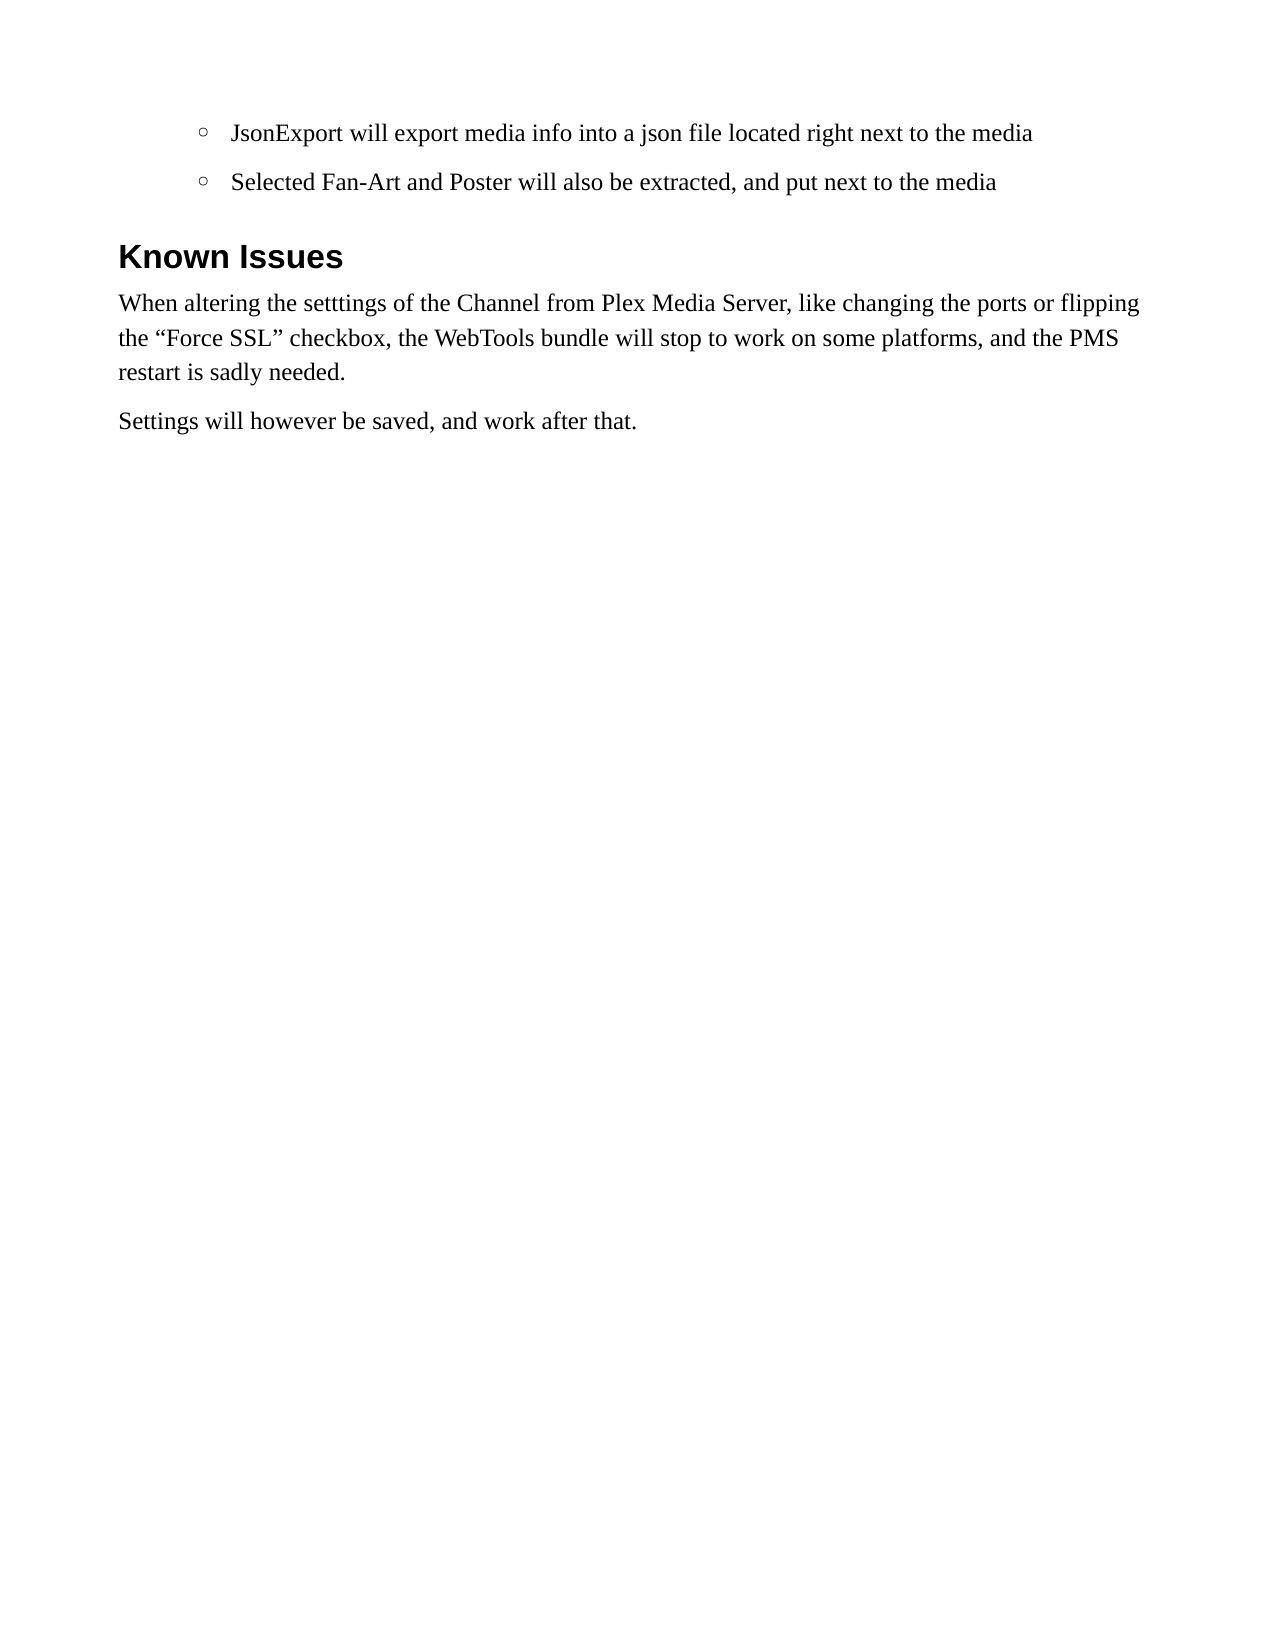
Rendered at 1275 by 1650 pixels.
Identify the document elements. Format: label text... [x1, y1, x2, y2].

text When altering the setttings of the Channel from Plex Media Server, like changing the ports or flipping the “Force SSL” checkbox, the WebTools bundle will stop to work on some platforms, and the PMS restart is sadly needed. [118, 288, 1157, 386]
list JsonExport will export media info into a json file located right next to the media [193, 118, 1157, 147]
subtitle Known Issues [118, 237, 1157, 276]
list Selected Fan-Art and Poster will also be extracted, and put next to the media [193, 167, 1157, 196]
text Settings will however be saved, and work after that. [118, 406, 1157, 435]
